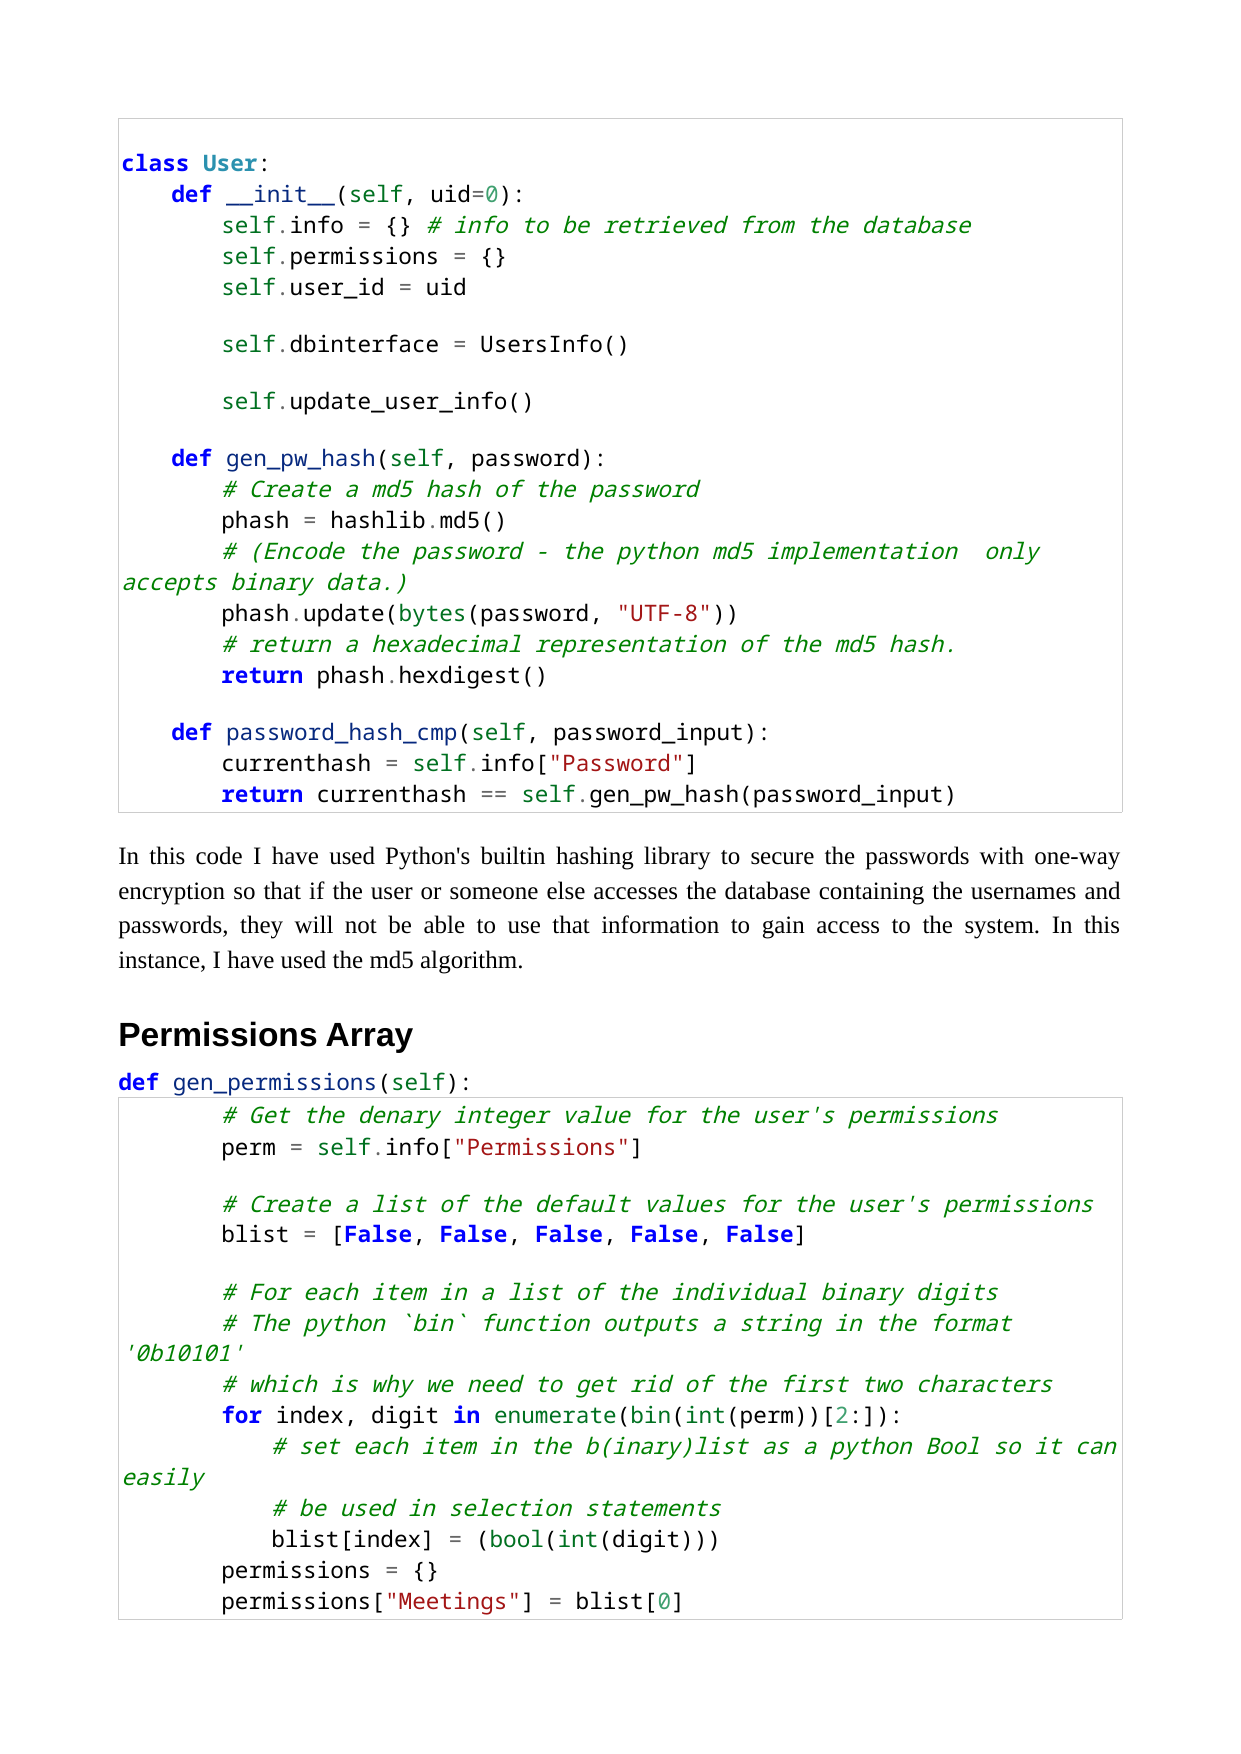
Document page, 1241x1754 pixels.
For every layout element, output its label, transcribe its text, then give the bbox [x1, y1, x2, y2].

text phash = hashlib.md5() [119, 501, 1122, 532]
text permissions = {} [119, 1551, 1122, 1582]
text self.dbinterface = UsersInfo() [119, 325, 1122, 359]
text # be used in selection statements [119, 1489, 1122, 1520]
text In this code I have used Python's builtin hashing library to secure the passwords with one-way encryption so that if the user or someone else accesses the database containing the usernames and passwords, they will not be able to use that information to gain access to the system. In this instance, I have used the md5 algorithm. [118, 841, 1122, 973]
text self.permissions = {} [119, 237, 1122, 268]
text # For each item in a list of the individual binary digits [119, 1273, 1122, 1304]
text def password_hash_cmp(self, password_input): [119, 713, 1122, 744]
text self.update_user_info() [119, 382, 1122, 416]
text # (Encode the password - the python md5 implementation only accepts binary data.) [119, 532, 1122, 594]
text # set each item in the b(inary)list as a python Bool so it can easily [119, 1427, 1122, 1489]
text # Get the denary integer value for the user's permissions [119, 1098, 1122, 1128]
text permissions["Meetings"] = blist[0] [119, 1582, 1122, 1619]
text def gen_pw_hash(self, password): [119, 439, 1122, 470]
text # return a hexadecimal representation of the md5 hash. [119, 625, 1122, 656]
text self.user_id = uid [119, 268, 1122, 302]
text perm = self.info["Permissions"] [119, 1128, 1122, 1162]
text def __init__(self, uid=0): [119, 175, 1122, 206]
text def gen_permissions(self): [118, 1066, 1122, 1097]
text # which is why we need to get rid of the first two characters [119, 1366, 1122, 1396]
text # Create a list of the default values for the user's permissions [119, 1185, 1122, 1216]
text for index, digit in enumerate(bin(int(perm))[2:]): [119, 1396, 1122, 1427]
text # The python `bin` function outputs a string in the format '0b10101' [119, 1304, 1122, 1366]
text return phash.hexdigest() [119, 656, 1122, 690]
text phash.update(bytes(password, "UTF-8")) [119, 594, 1122, 625]
subtitle Permissions Array [118, 1014, 1122, 1053]
text self.info = {} # info to be retrieved from the database [119, 206, 1122, 237]
text blist = [False, False, False, False, False] [119, 1216, 1122, 1249]
text currenthash = self.info["Password"] [119, 744, 1122, 775]
text blist[index] = (bool(int(digit))) [119, 1520, 1122, 1551]
text return currenthash == self.gen_pw_hash(password_input) [119, 775, 1122, 812]
text class User: [119, 144, 1122, 175]
text # Create a md5 hash of the password [119, 470, 1122, 501]
